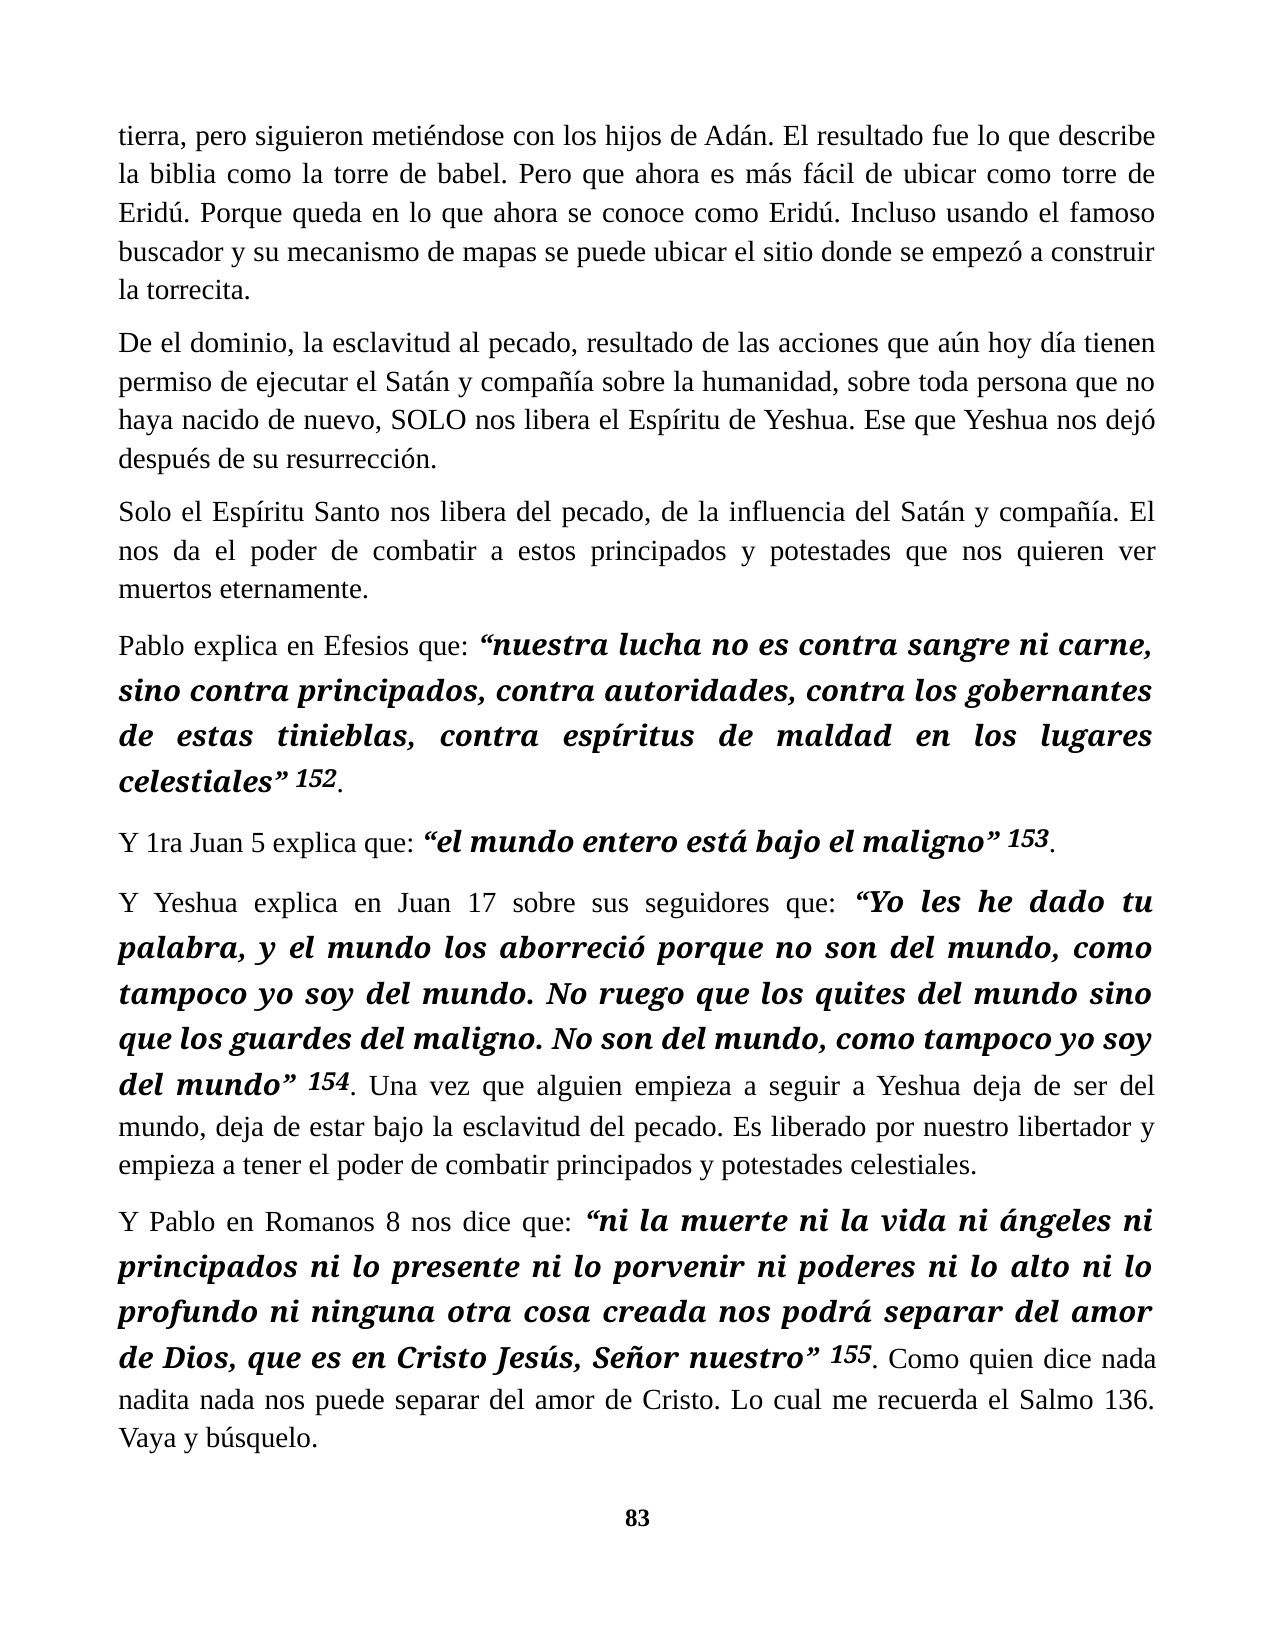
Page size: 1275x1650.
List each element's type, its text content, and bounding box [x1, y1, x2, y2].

text Y Pablo en Romanos 8 nos dice que: “ni la muerte ni la vida ni ángeles ni principados ni lo presente ni lo porvenir ni poderes ni lo alto ni lo profundo ni ninguna otra cosa creada nos podrá separar del amor de Dios, que es en Cristo Jesús, Señor nuestro” . Como quien dice nada nadita nada nos puede separar del amor de Cristo. Lo cual me recuerda el Salmo 136. Vaya y búsquelo. [118, 1201, 1157, 1454]
text Pablo explica en Efesios que: “nuestra lucha no es contra sangre ni carne, sino contra principados, contra autoridades, contra los gobernantes de estas tinieblas, contra espíritus de maldad en los lugares celestiales” . [118, 624, 1157, 801]
text tierra, pero siguieron metiéndose con los hijos de Adán. El resultado fue lo que describe la biblia como la torre de babel. Pero que ahora es más fácil de ubicar como torre de Eridú. Porque queda en lo que ahora se conoce como Eridú. Incluso usando el famoso buscador y su mecanismo de mapas se puede ubicar el sitio donde se empezó a construir la torrecita. [118, 118, 1157, 306]
text Y 1ra Juan 5 explica que: “el mundo entero está bajo el maligno” . [118, 821, 1157, 861]
text Y Yeshua explica en Juan 17 sobre sus seguidores que: “Yo les he dado tu palabra, y el mundo los aborreció porque no son del mundo, como tampoco yo soy del mundo. No ruego que los quites del mundo sino que los guardes del maligno. No son del mundo, como tampoco yo soy del mundo” . Una vez que alguien empieza a seguir a Yeshua deja de ser del mundo, deja de estar bajo la esclavitud del pecado. Es liberado por nuestro libertador y empieza a tener el poder de combatir principados y potestades celestiales. [118, 882, 1157, 1181]
text De el dominio, la esclavitud al pecado, resultado de las acciones que aún hoy día tienen permiso de ejecutar el Satán y compañía sobre la humanidad, sobre toda persona que no haya nacido de nuevo, SOLO nos libera el Espíritu de Yeshua. Ese que Yeshua nos dejó después de su resurrección. [118, 325, 1157, 474]
text Solo el Espíritu Santo nos libera del pecado, de la influencia del Satán y compañía. El nos da el poder de combatir a estos principados y potestades que nos quieren ver muertos eternamente. [118, 494, 1157, 605]
